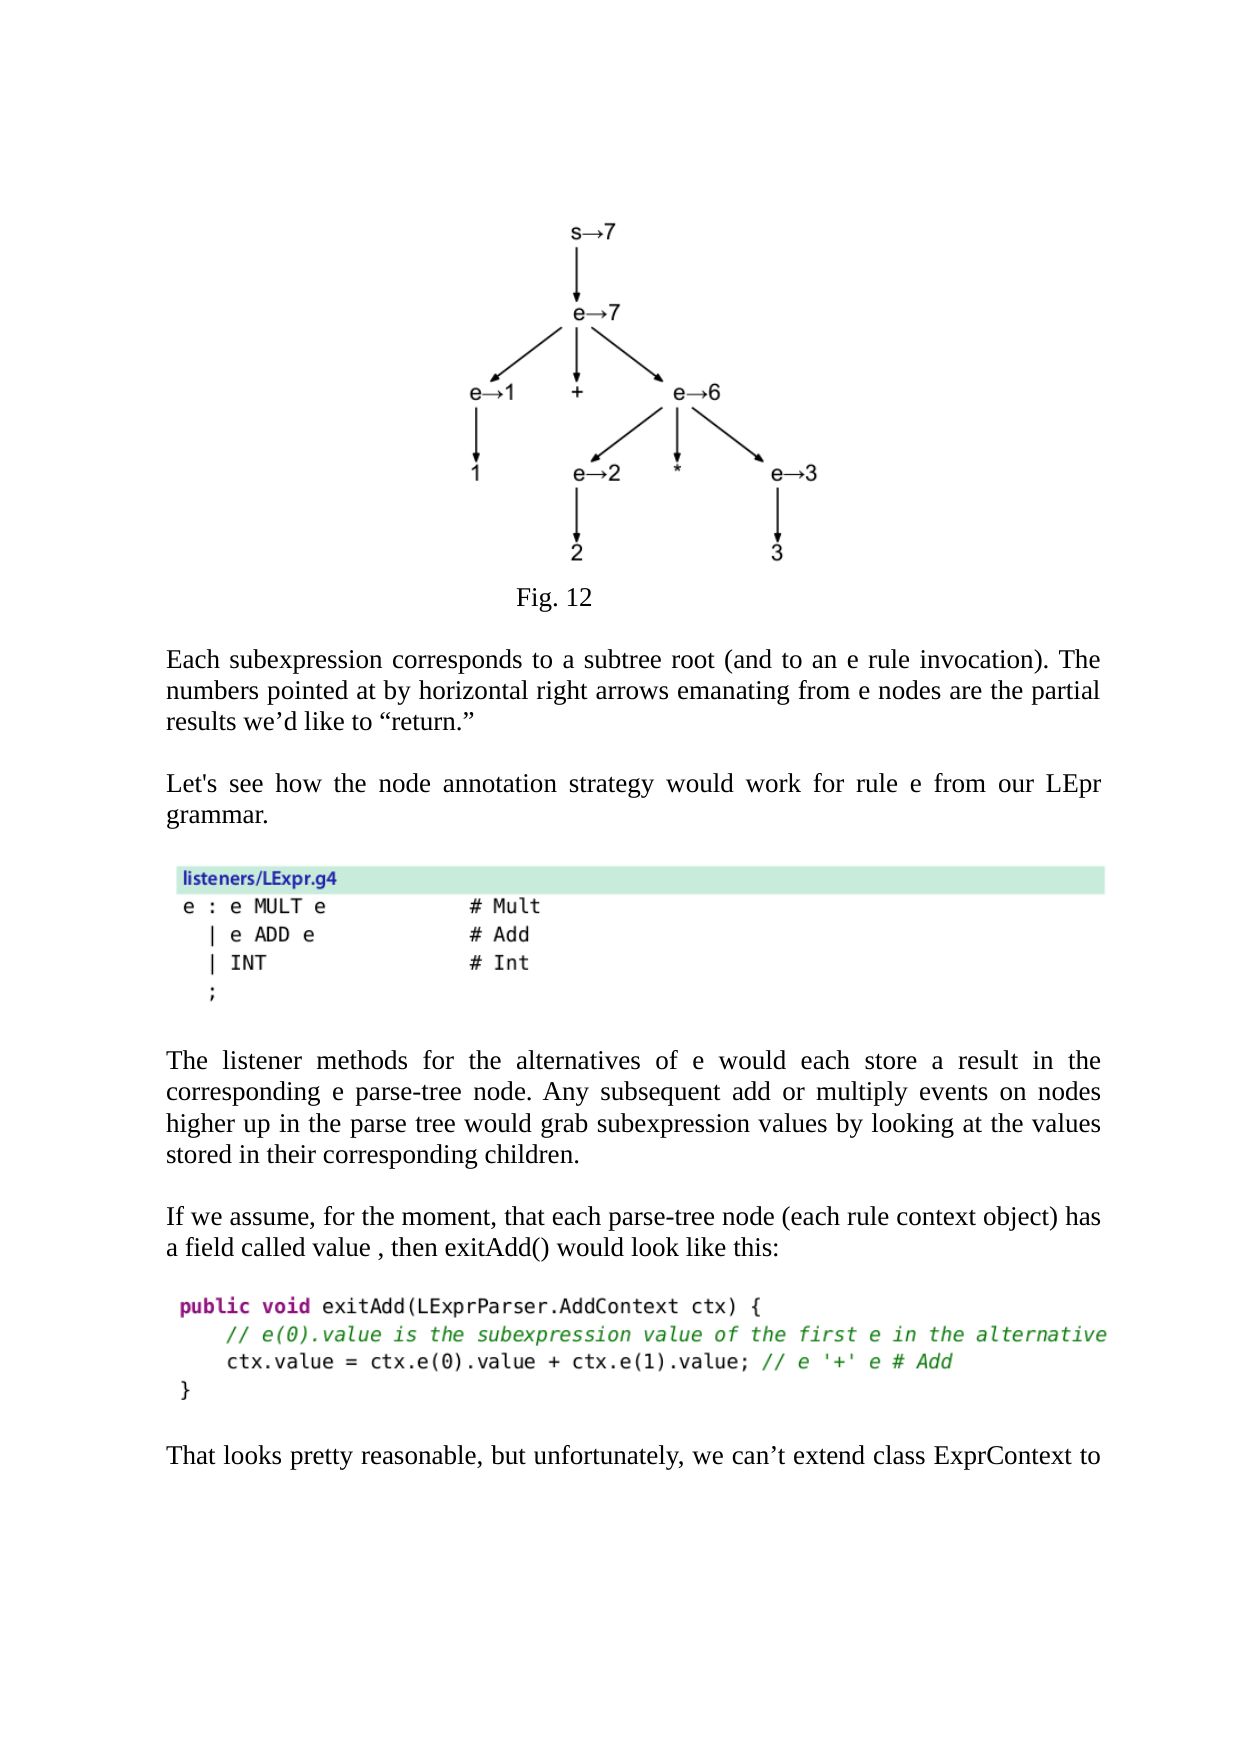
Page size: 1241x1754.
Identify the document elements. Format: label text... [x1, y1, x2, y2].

text That looks pretty reasonable, but unfortunately, we can’t extend class ExprContext to [166, 1439, 1103, 1471]
text The listener methods for the alternatives of e would each store a result in the corresponding e parse-tree node. Any subsequent add or multiply events on nodes higher up in the parse tree would grab subexpression values by looking at the values stored in their corresponding children. [166, 1044, 1103, 1169]
picture [175, 195, 1112, 581]
picture [175, 861, 1112, 1014]
text If we assume, for the moment, that each parse-tree node (each rule context object) has a field called value , then exitAdd() would look like this: [166, 1200, 1103, 1262]
text Let's see how the node annotation strategy would work for rule e from our LEpr grammar. [166, 767, 1103, 830]
text Each subexpression corresponds to a subtree root (and to an e rule invocation). The numbers pointed at by horizontal right arrows emanating from e nodes are the partial results we’d like to “return.” [166, 643, 1103, 736]
picture [175, 1293, 1112, 1409]
text Fig. 12 [166, 581, 1103, 612]
